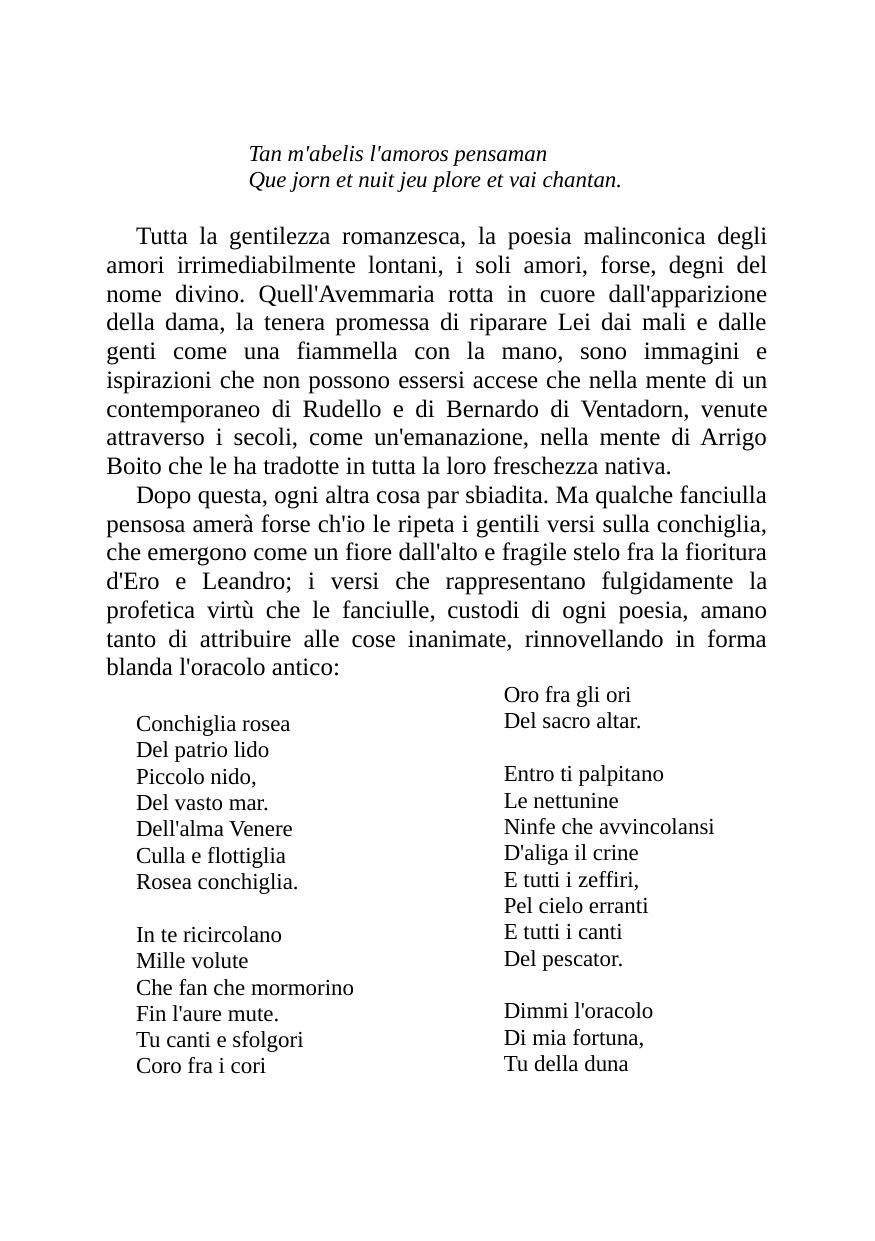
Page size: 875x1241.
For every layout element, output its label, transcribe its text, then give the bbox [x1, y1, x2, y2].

text Del vasto mar. [106, 789, 400, 815]
text Tutta la gentilezza romanzesca, la poesia malinconica degli amori irrimediabilmente lontani, i soli amori, forse, degni del nome divino. Quell'Avemmaria rotta in cuore dall'apparizione della dama, la tenera promessa di riparare Lei dai mali e dalle genti come una fiammella con la mano, sono immagini e ispirazioni che non possono essersi accese che nella mente di un contemporaneo di Rudello e di Bernardo di Ventadorn, venute attraverso i secoli, come un'emanazione, nella mente di Arrigo Boito che le ha tradotte in tutta la loro freschezza nativa. [106, 221, 768, 480]
text Rosea conchiglia. [106, 868, 400, 894]
text In te ricircolano [106, 921, 400, 947]
text Conchiglia rosea [106, 710, 400, 736]
text Dell'alma Venere [106, 815, 400, 842]
text Del pescator. [474, 945, 768, 971]
text Del sacro altar. [474, 708, 768, 734]
text Di mia fortuna, [474, 1024, 768, 1050]
text Mille volute [106, 947, 400, 973]
text Ninfe che avvincolansi [474, 813, 768, 839]
text Piccolo nido, [106, 763, 400, 789]
text Culla e flottiglia [106, 842, 400, 868]
text Dimmi l'oracolo [474, 997, 768, 1024]
text Tu della duna [474, 1050, 768, 1077]
text Que jorn et nuit jeu plore et vai chantan. [219, 166, 768, 192]
text Pel cielo erranti [474, 892, 768, 918]
text Coro fra i cori [106, 1053, 400, 1079]
text Che fan che mormorino [106, 973, 400, 1000]
text Le nettunine [474, 787, 768, 813]
text Tu canti e sfolgori [106, 1026, 400, 1053]
text Fin l'aure mute. [106, 1000, 400, 1026]
text Dopo questa, ogni altra cosa par sbiadita. Ma qualche fanciulla pensosa amerà forse ch'io le ripeta i gentili versi sulla conchiglia, che emergono come un fiore dall'alto e fragile stelo fra la fioritura d'Ero e Leandro; i versi che rappresentano fulgidamente la profetica virtù che le fanciulle, custodi di ogni poesia, amano tanto di attribuire alle cose inanimate, rinnovellando in forma blanda l'oracolo antico: [106, 480, 768, 681]
text E tutti i canti [474, 918, 768, 945]
text D'aliga il crine [474, 839, 768, 866]
text Oro fra gli ori [474, 681, 768, 708]
text Del patrio lido [106, 736, 400, 763]
text Entro ti palpitano [474, 760, 768, 787]
text E tutti i zeffiri, [474, 866, 768, 892]
text Tan m'abelis l'amoros pensaman [219, 140, 768, 166]
